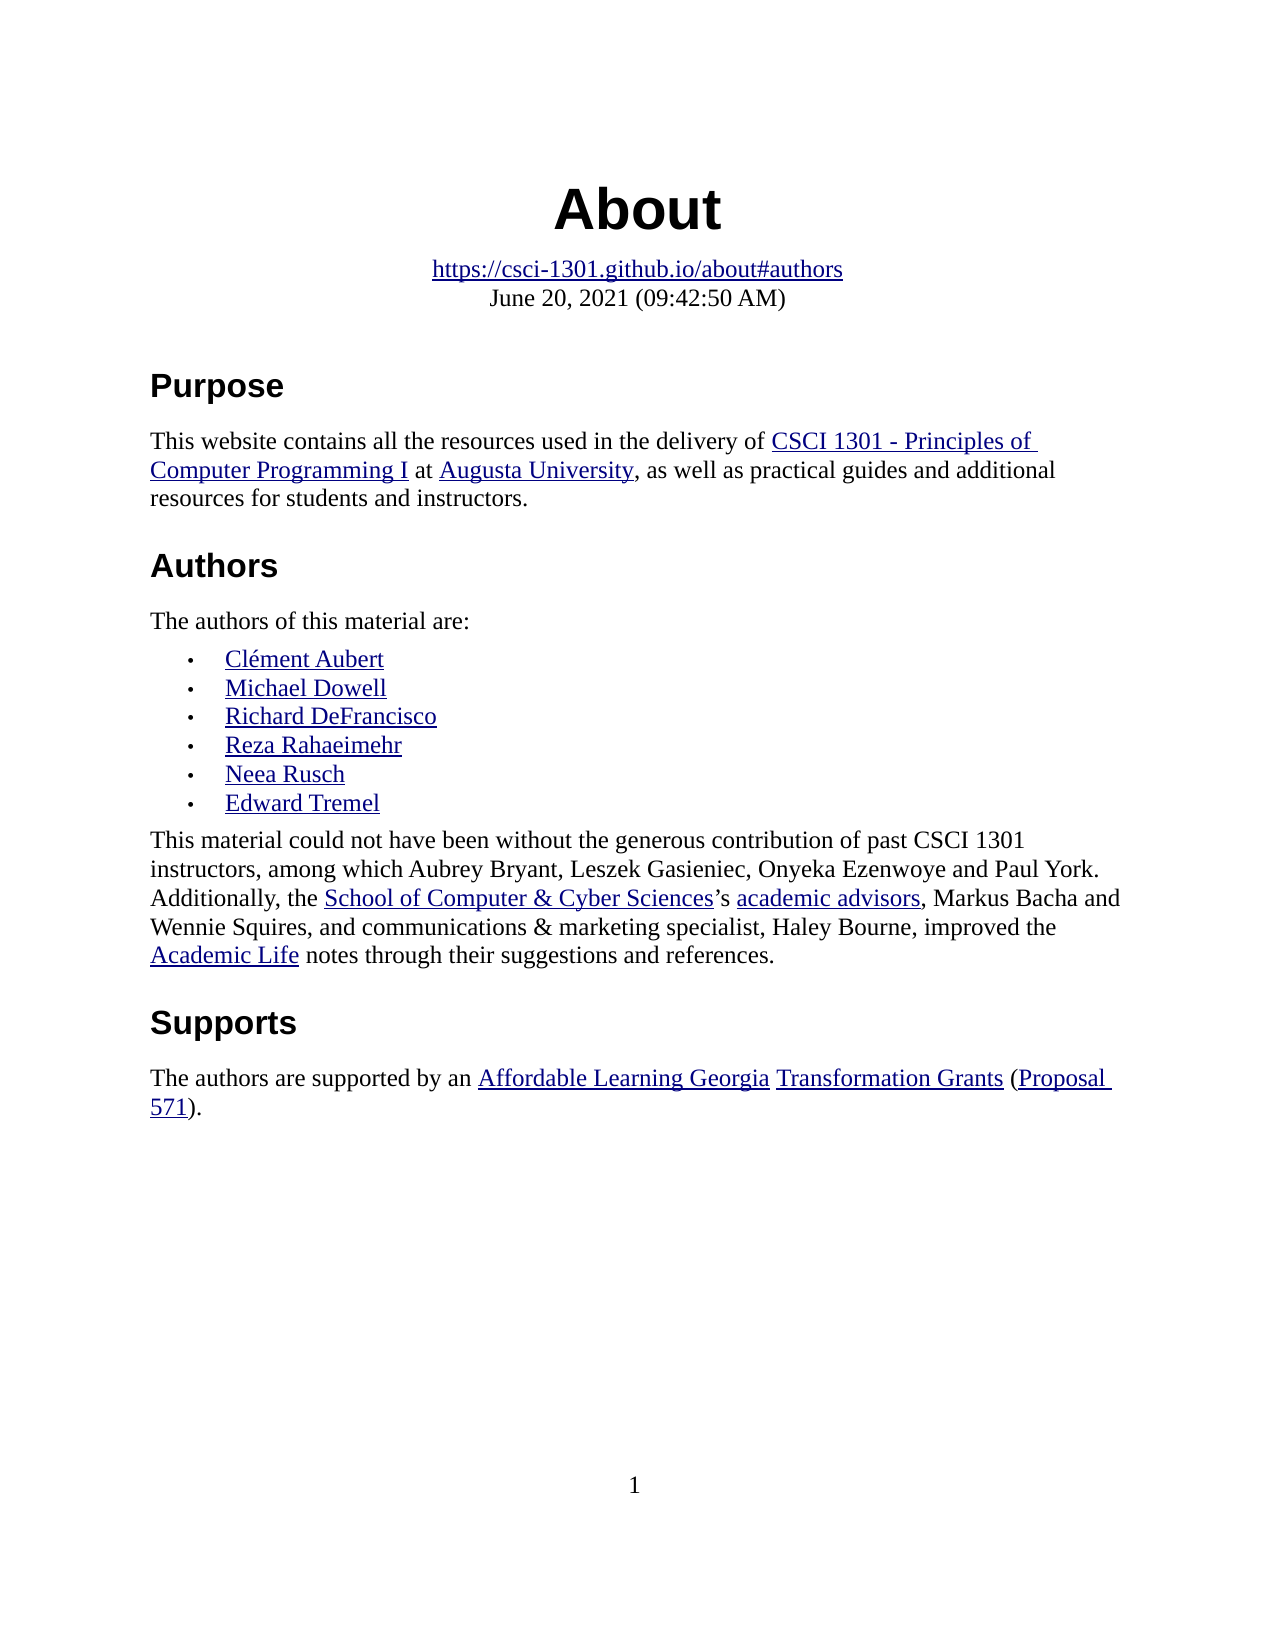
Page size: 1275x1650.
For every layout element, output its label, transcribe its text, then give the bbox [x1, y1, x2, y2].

list Neea Rusch [187, 759, 1125, 788]
list Reza Rahaeimehr [187, 730, 1125, 759]
list Clément Aubert [187, 644, 1125, 673]
list Michael Dowell [187, 673, 1125, 701]
subtitle Purpose [150, 366, 1125, 404]
text June 20, 2021 (09:42:50 AM) [150, 283, 1125, 312]
text The authors of this material are: [150, 606, 1125, 635]
list Edward Tremel [187, 788, 1125, 816]
title About [150, 175, 1125, 242]
text This material could not have been without the generous contribution of past CSCI 1301 instructors, among which Aubrey Bryant, Leszek Gasieniec, Onyeka Ezenwoye and Paul York. Additionally, the School of Computer & Cyber Sciences’s academic advisors, Markus Bacha and Wennie Squires, and communications & marketing specialist, Haley Bourne, improved the Academic Life notes through their suggestions and references. [150, 825, 1125, 969]
text This website contains all the resources used in the delivery of CSCI 1301 - Principles of Computer Programming I at Augusta University, as well as practical guides and additional resources for students and instructors. [150, 426, 1125, 512]
text The authors are supported by an Affordable Learning Georgia Transformation Grants (Proposal 571). [150, 1063, 1125, 1121]
subtitle Authors [150, 546, 1125, 585]
list Richard DeFrancisco [187, 701, 1125, 730]
text https://csci-1301.github.io/about#authors [150, 254, 1125, 283]
subtitle Supports [150, 1003, 1125, 1042]
